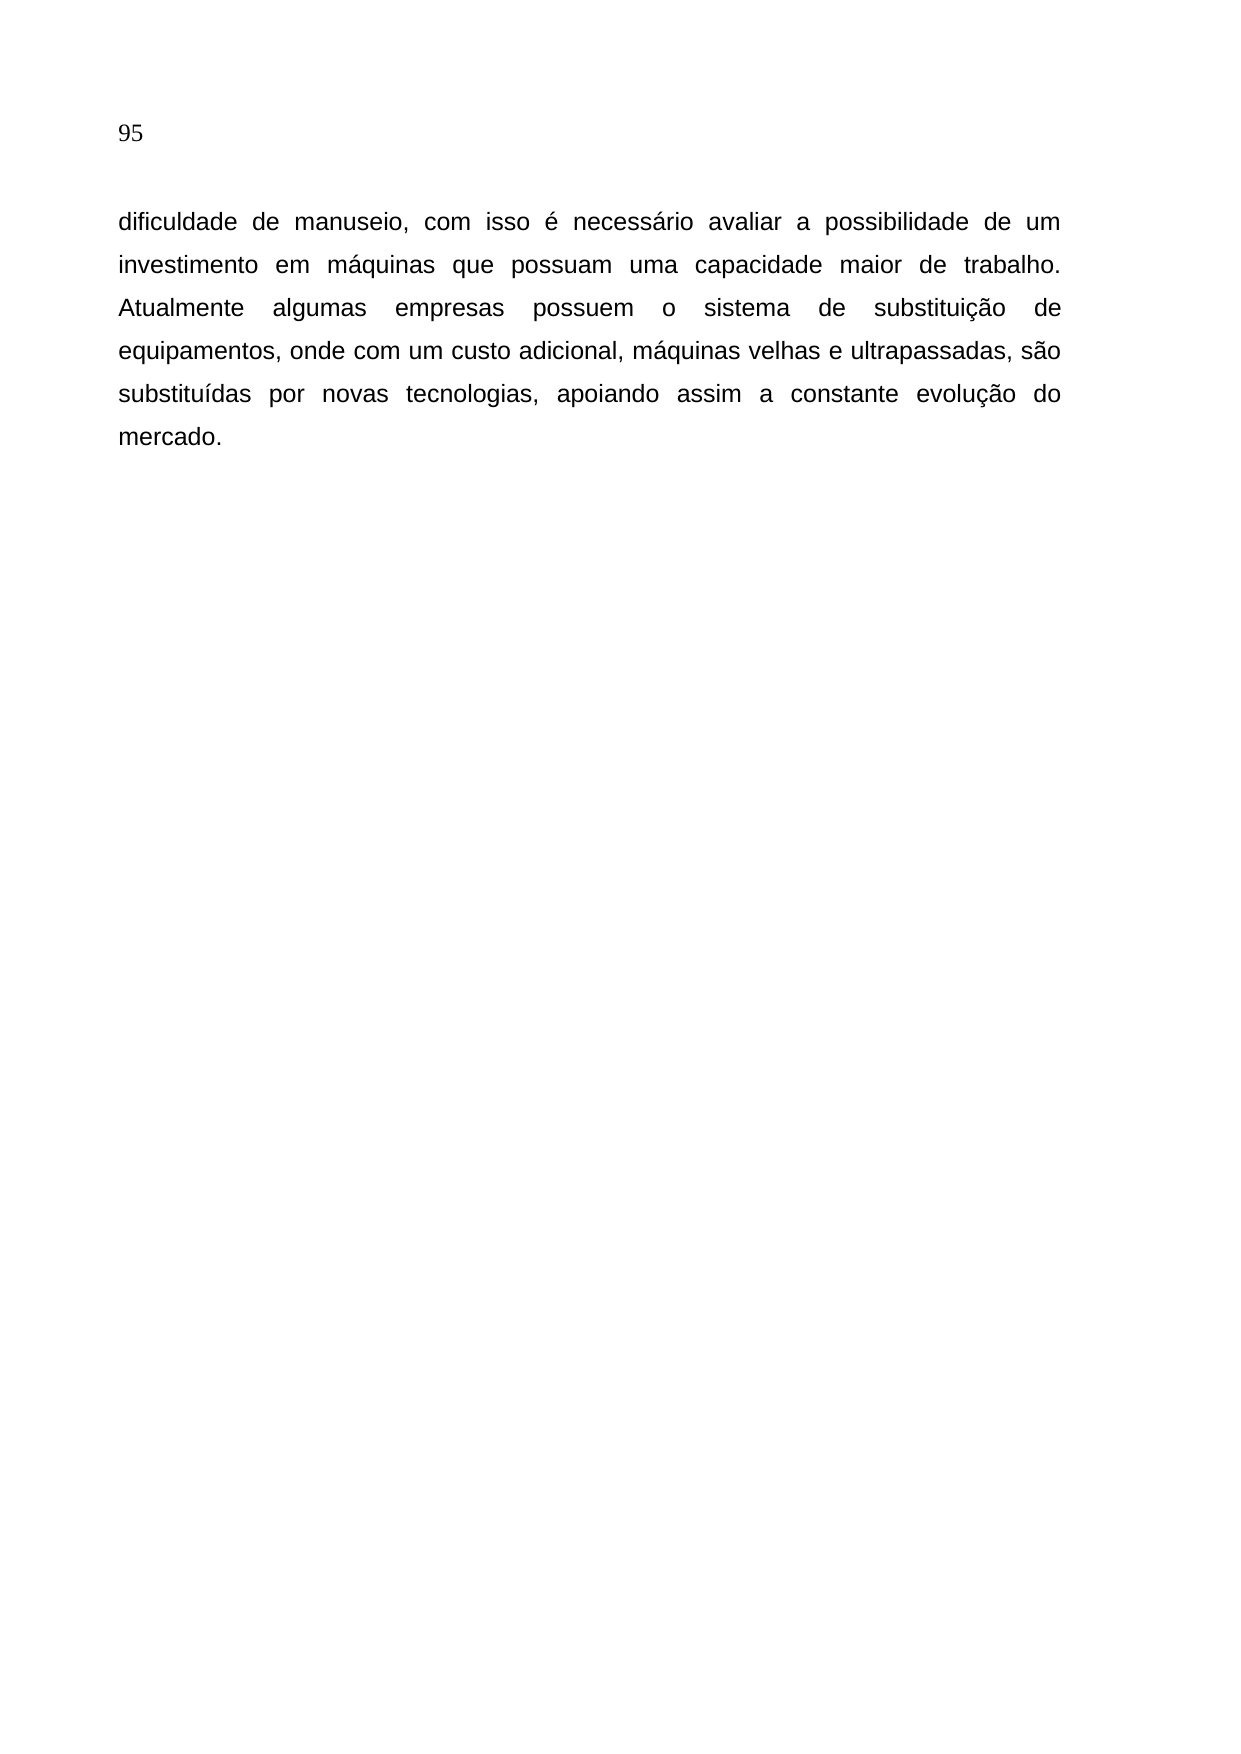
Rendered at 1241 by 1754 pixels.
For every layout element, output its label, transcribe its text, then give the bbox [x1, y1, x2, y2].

text dificuldade de manuseio, com isso é necessário avaliar a possibilidade de um investimento em máquinas que possuam uma capacidade maior de trabalho. Atualmente algumas empresas possuem o sistema de substituição de equipamentos, onde com um custo adicional, máquinas velhas e ultrapassadas, são substituídas por novas tecnologias, apoiando assim a constante evolução do mercado. [118, 207, 1063, 451]
